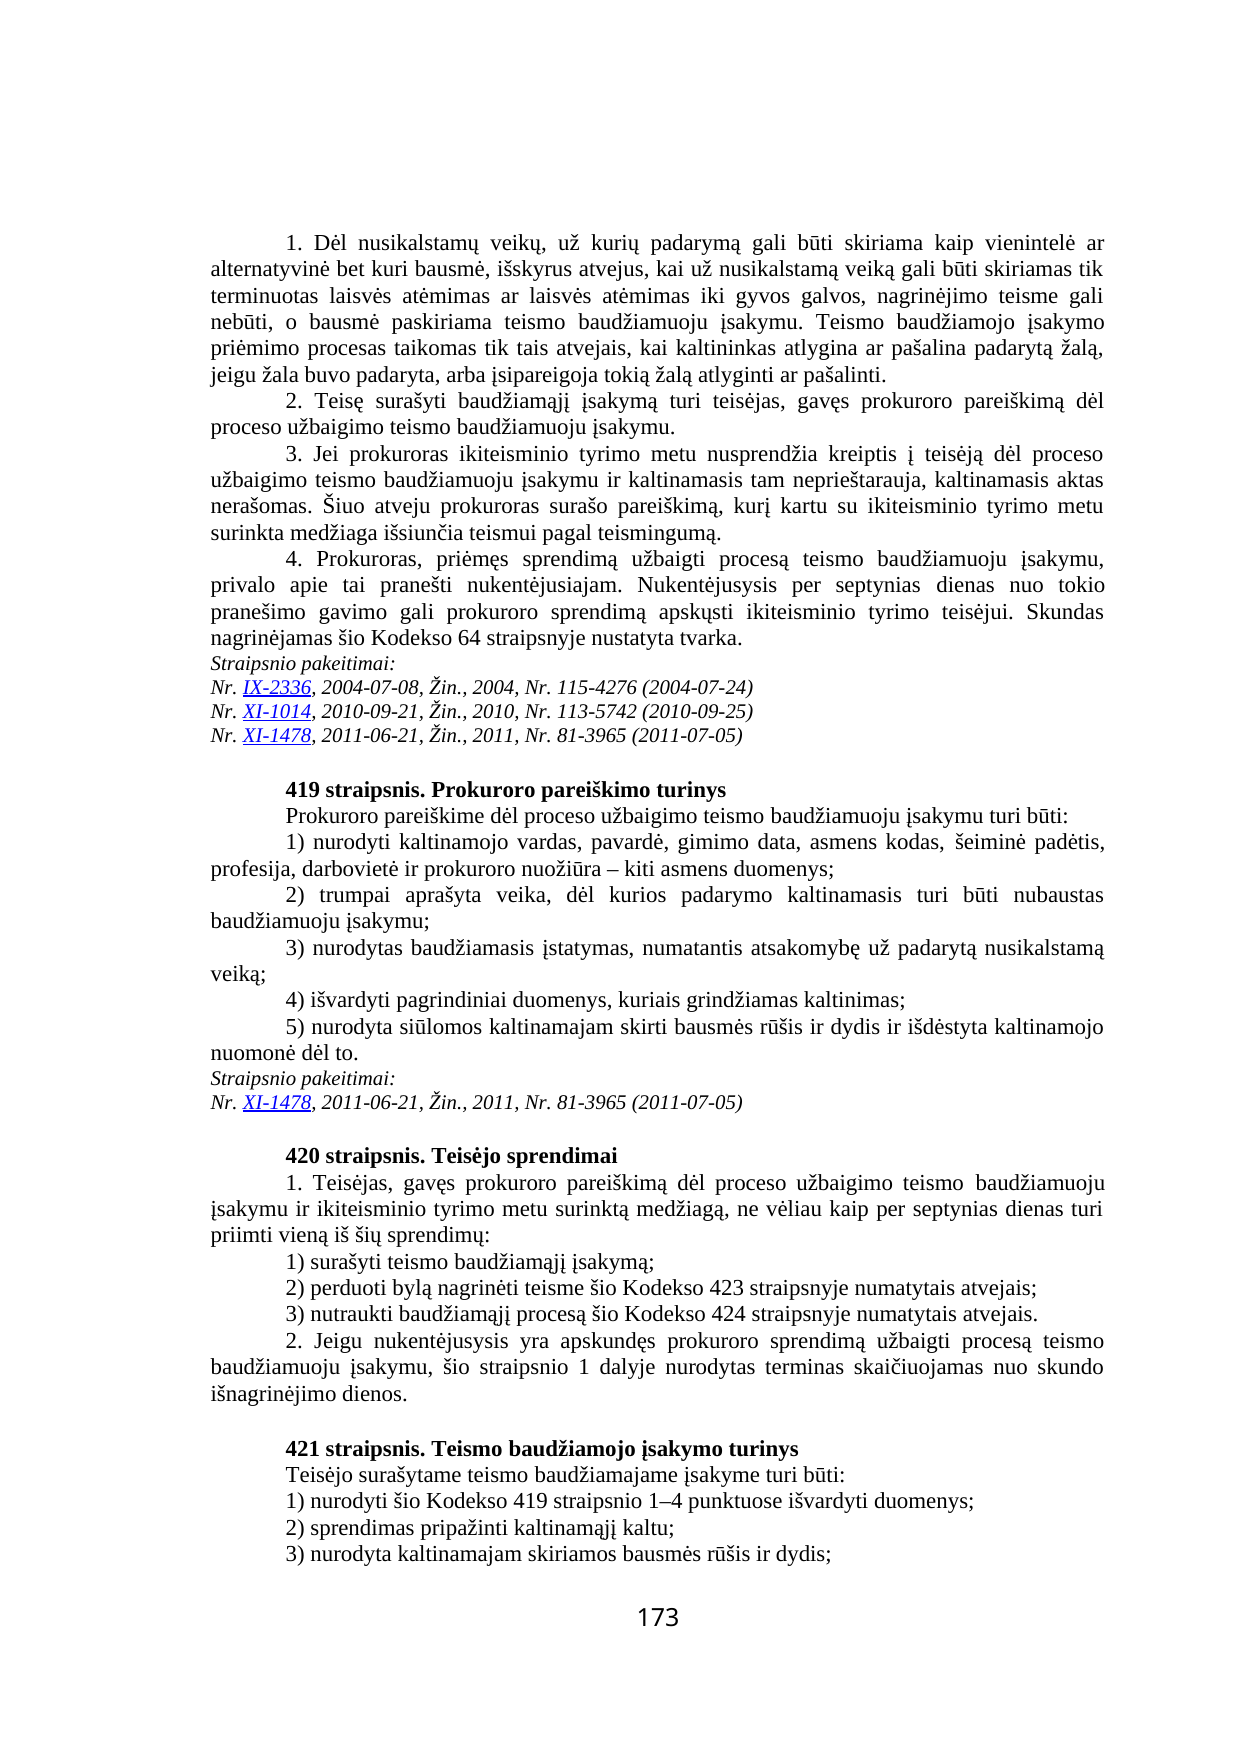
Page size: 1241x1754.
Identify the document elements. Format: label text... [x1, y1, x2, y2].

text 1. Teisėjas, gavęs prokuroro pareiškimą dėl proceso užbaigimo teismo baudžiamuoju įsakymu ir ikiteisminio tyrimo metu surinktą medžiagą, ne vėliau kaip per septynias dienas turi priimti vieną iš šių sprendimų: [210, 1169, 1105, 1248]
text 2) perduoti bylą nagrinėti teisme šio Kodekso 423 straipsnyje numatytais atvejais; [210, 1274, 1105, 1301]
text 3) nurodytas baudžiamasis įstatymas, numatantis atsakomybę už padarytą nusikalstamą veiką; [210, 934, 1105, 986]
text 2. Jeigu nukentėjusysis yra apskundęs prokuroro sprendimą užbaigti procesą teismo baudžiamuoju įsakymu, šio straipsnio 1 dalyje nurodytas terminas skaičiuojamas nuo skundo išnagrinėjimo dienos. [210, 1327, 1105, 1406]
text Nr. XI-1014, 2010-09-21, Žin., 2010, Nr. 113-5742 (2010-09-25) [210, 699, 1105, 723]
text 3. Jei prokuroras ikiteisminio tyrimo metu nusprendžia kreiptis į teisėją dėl proceso užbaigimo teismo baudžiamuoju įsakymu ir kaltinamasis tam neprieštarauja, kaltinamasis aktas nerašomas. Šiuo atveju prokuroras surašo pareiškimą, kurį kartu su ikiteisminio tyrimo metu surinkta medžiaga išsiunčia teismui pagal teismingumą. [210, 440, 1105, 545]
text 2) trumpai aprašyta veika, dėl kurios padarymo kaltinamasis turi būti nubaustas baudžiamuoju įsakymu; [210, 881, 1105, 934]
text 2. Teisę surašyti baudžiamąjį įsakymą turi teisėjas, gavęs prokuroro pareiškimą dėl proceso užbaigimo teismo baudžiamuoju įsakymu. [210, 387, 1105, 440]
text Prokuroro pareiškime dėl proceso užbaigimo teismo baudžiamuoju įsakymu turi būti: [210, 802, 1105, 828]
text Nr. XI-1478, 2011-06-21, Žin., 2011, Nr. 81-3965 (2011-07-05) [210, 1089, 1105, 1114]
text Teisėjo surašytame teismo baudžiamajame įsakyme turi būti: [210, 1461, 1105, 1487]
text 3) nurodyta kaltinamajam skiriamos bausmės rūšis ir dydis; [210, 1540, 1105, 1566]
text Nr. XI-1478, 2011-06-21, Žin., 2011, Nr. 81-3965 (2011-07-05) [210, 723, 1105, 747]
text 1. Dėl nusikalstamų veikų, už kurių padarymą gali būti skiriama kaip vienintelė ar alternatyvinė bet kuri bausmė, išskyrus atvejus, kai už nusikalstamą veiką gali būti skiriamas tik terminuotas laisvės atėmimas ar laisvės atėmimas iki gyvos galvos, nagrinėjimo teisme gali nebūti, o bausmė paskiriama teismo baudžiamuoju įsakymu. Teismo baudžiamojo įsakymo priėmimo procesas taikomas tik tais atvejais, kai kaltininkas atlygina ar pašalina padarytą žalą, jeigu žala buvo padaryta, arba įsipareigoja tokią žalą atlyginti ar pašalinti. [210, 229, 1105, 387]
text 419 straipsnis. Prokuroro pareiškimo turinys [210, 776, 1105, 802]
text 1) surašyti teismo baudžiamąjį įsakymą; [210, 1248, 1105, 1274]
text 2) sprendimas pripažinti kaltinamąjį kaltu; [210, 1514, 1105, 1540]
text 4. Prokuroras, priėmęs sprendimą užbaigti procesą teismo baudžiamuoju įsakymu, privalo apie tai pranešti nukentėjusiajam. Nukentėjusysis per septynias dienas nuo tokio pranešimo gavimo gali prokuroro sprendimą apskųsti ikiteisminio tyrimo teisėjui. Skundas nagrinėjamas šio Kodekso 64 straipsnyje nustatyta tvarka. [210, 545, 1105, 651]
text 3) nutraukti baudžiamąjį procesą šio Kodekso 424 straipsnyje numatytais atvejais. [210, 1301, 1105, 1327]
text Straipsnio pakeitimai: [210, 651, 1105, 675]
text 421 straipsnis. Teismo baudžiamojo įsakymo turinys [210, 1435, 1105, 1461]
text 420 straipsnis. Teisėjo sprendimai [210, 1142, 1105, 1169]
text 4) išvardyti pagrindiniai duomenys, kuriais grindžiamas kaltinimas; [210, 986, 1105, 1013]
text Straipsnio pakeitimai: [210, 1066, 1105, 1089]
text Nr. IX-2336, 2004-07-08, Žin., 2004, Nr. 115-4276 (2004-07-24) [210, 675, 1105, 699]
text 1) nurodyti šio Kodekso 419 straipsnio 1–4 punktuose išvardyti duomenys; [210, 1487, 1105, 1514]
text 5) nurodyta siūlomos kaltinamajam skirti bausmės rūšis ir dydis ir išdėstyta kaltinamojo nuomonė dėl to. [210, 1013, 1105, 1066]
text 1) nurodyti kaltinamojo vardas, pavardė, gimimo data, asmens kodas, šeiminė padėtis, profesija, darbovietė ir prokuroro nuožiūra – kiti asmens duomenys; [210, 828, 1105, 881]
